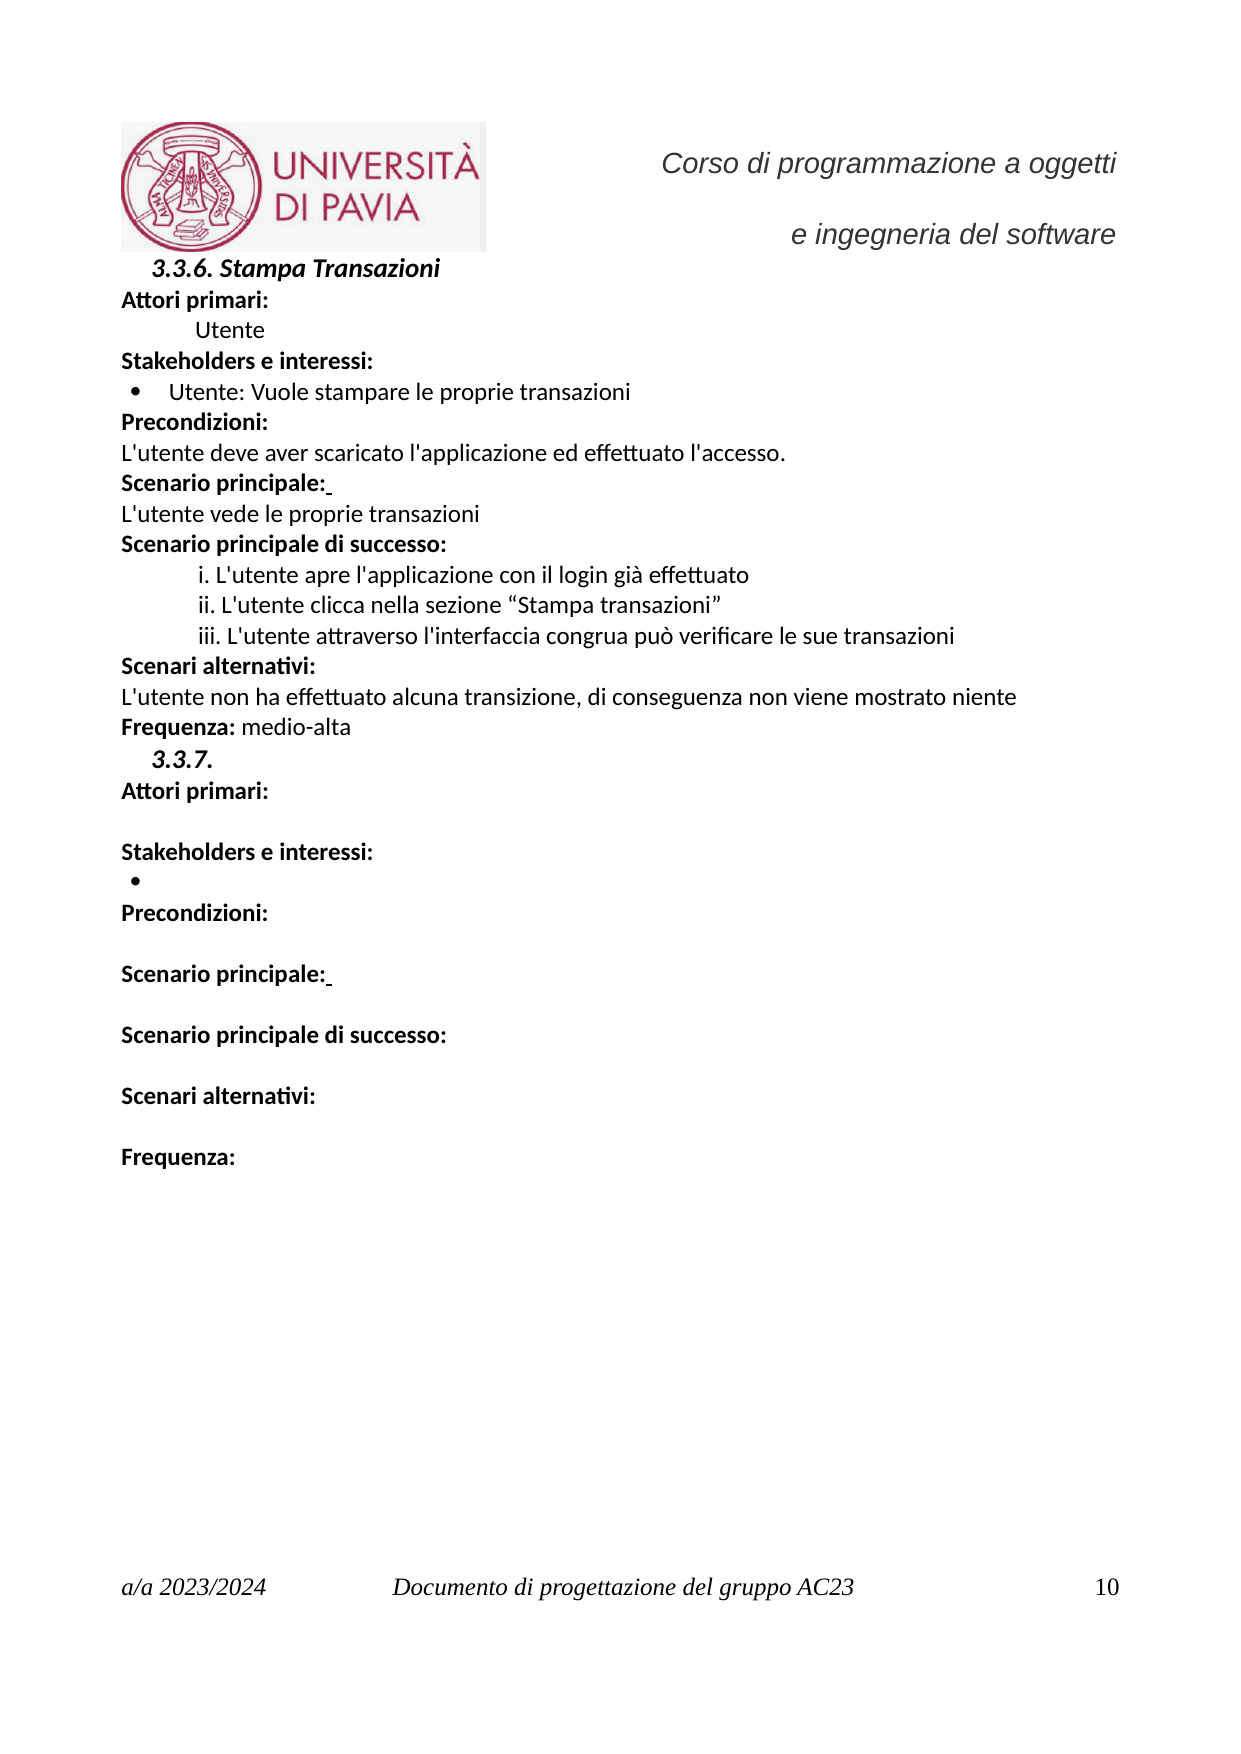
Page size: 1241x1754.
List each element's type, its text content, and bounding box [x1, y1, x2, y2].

list i. L'utente apre l'applicazione con il login già effettuato [198, 559, 1119, 589]
text Attori primari: [121, 775, 1119, 806]
subtitle 3.3.7. [151, 742, 1119, 775]
text Scenari alternativi: [121, 1080, 1119, 1111]
text Stakeholders e interessi: [121, 836, 1119, 867]
picture [121, 122, 487, 252]
text Stakeholders e interessi: [121, 345, 1119, 376]
text Frequenza: medio-alta [121, 711, 1119, 742]
text L'utente non ha effettuato alcuna transizione, di conseguenza non viene mostrato niente [121, 681, 1119, 711]
text Scenario principale di successo: [121, 528, 1119, 559]
list iii. L'utente attraverso l'interfaccia congrua può verificare le sue transazioni [198, 620, 1119, 650]
text Scenario principale: [121, 467, 1119, 498]
text Scenario principale: [121, 958, 1119, 989]
text L'utente deve aver scaricato l'applicazione ed effettuato l'accesso. [121, 437, 1119, 467]
list ii. L'utente clicca nella sezione “Stampa transazioni” [198, 589, 1119, 620]
text Scenario principale di successo: [121, 1019, 1119, 1050]
text Frequenza: [121, 1141, 1119, 1172]
subtitle 3.3.6. Stampa Transazioni [151, 251, 1119, 284]
text Scenari alternativi: [121, 650, 1119, 681]
text Attori primari: [121, 284, 1119, 315]
text Precondizioni: [121, 897, 1119, 928]
text Utente [121, 315, 1119, 345]
text L'utente vede le proprie transazioni [121, 498, 1119, 528]
text Precondizioni: [121, 406, 1119, 437]
list Utente: Vuole stampare le proprie transazioni [131, 376, 1119, 406]
